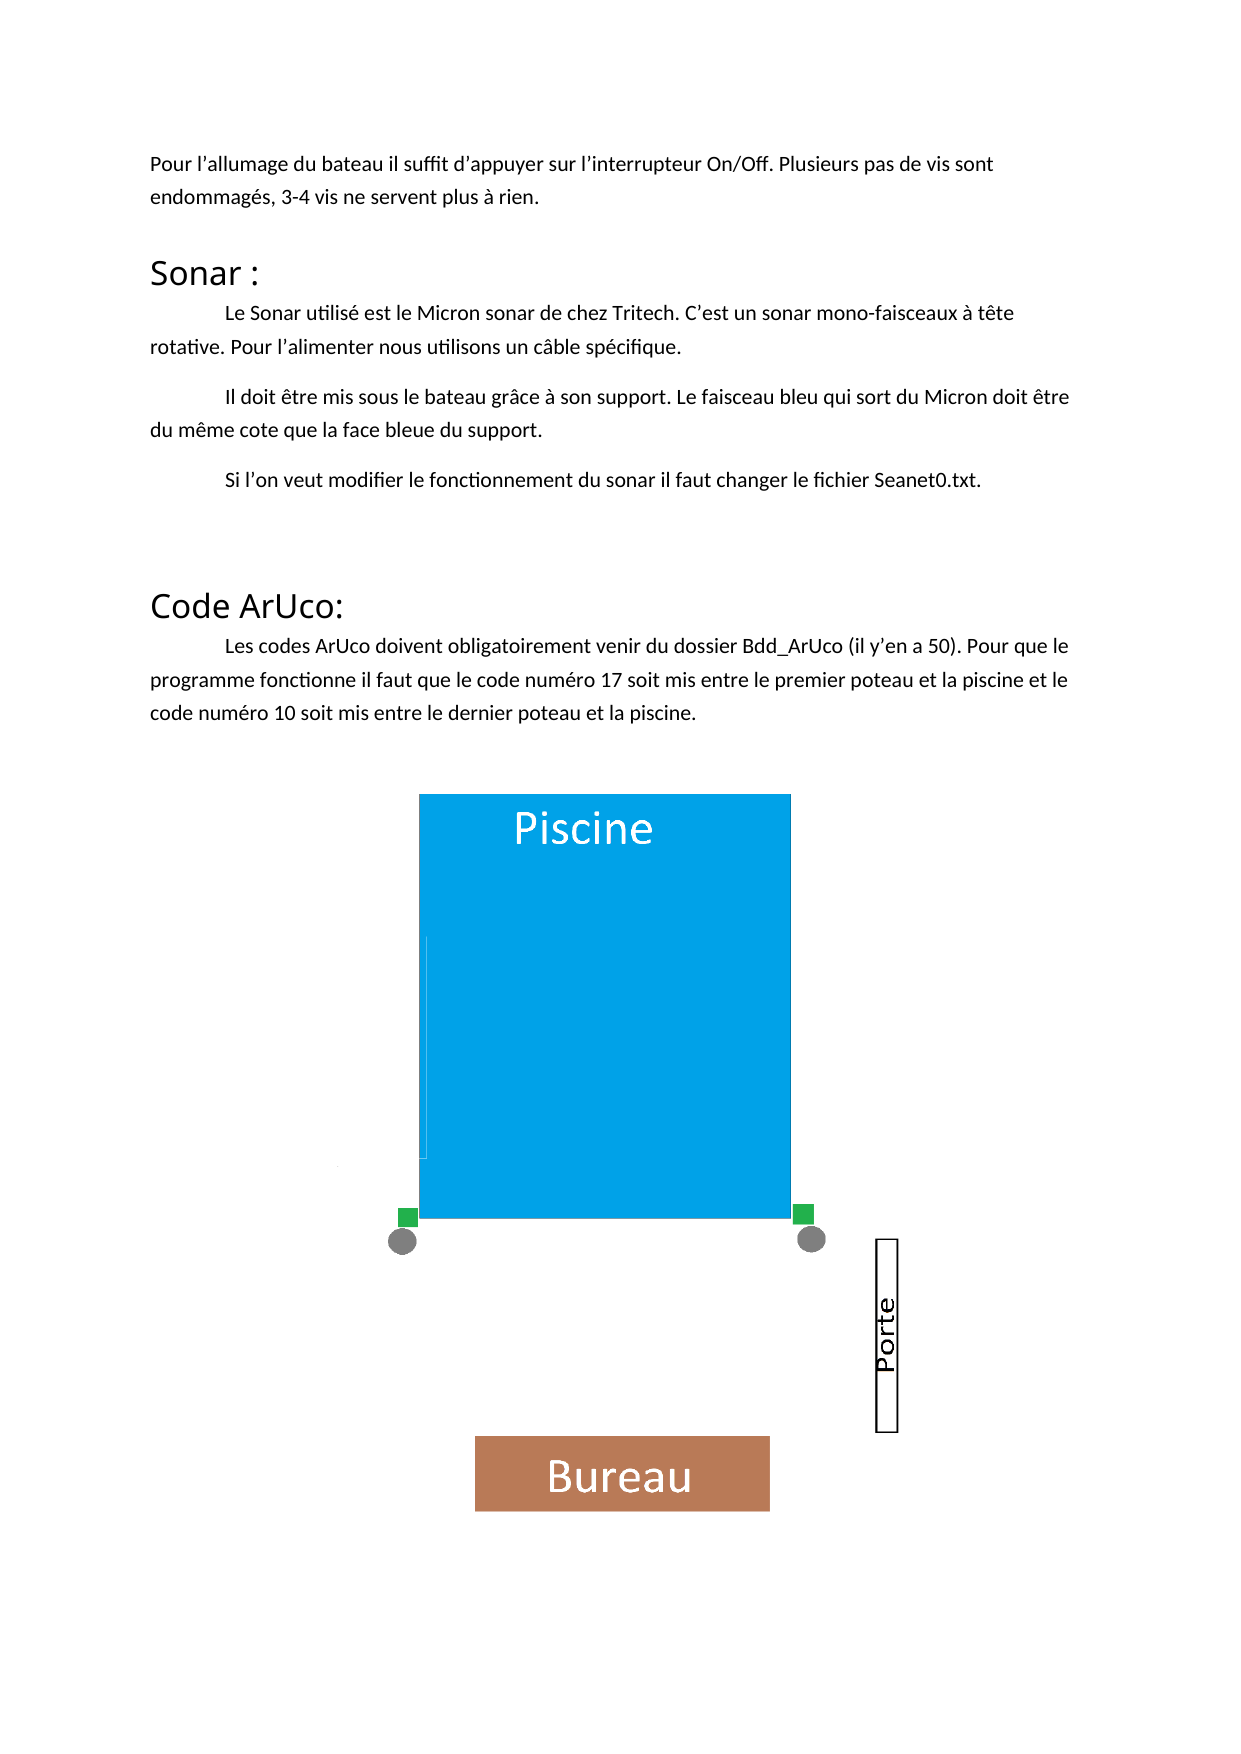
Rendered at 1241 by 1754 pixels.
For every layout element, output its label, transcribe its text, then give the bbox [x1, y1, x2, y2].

text Les codes ArUco doivent obligatoirement venir du dossier Bdd_ArUco (il y’en a 50). Pour que le programme fonctionne il faut que le code numéro 17 soit mis entre le premier poteau et la piscine et le code numéro 10 soit mis entre le dernier poteau et la piscine. [150, 632, 1090, 726]
text Il doit être mis sous le bateau grâce à son support. Le faisceau bleu qui sort du Micron doit être du même cote que la face bleue du support. [150, 383, 1090, 443]
text Si l’on veut modifier le fonctionnement du sonar il faut changer le fichier Seanet0.txt. [150, 466, 1090, 493]
text Pour l’allumage du bateau il suffit d’appuyer sur l’interrupteur On/Off. Plusieurs pas de vis sont endommagés, 3-4 vis ne servent plus à rien. [150, 150, 1090, 210]
text Le Sonar utilisé est le Micron sonar de chez Tritech. C’est un sonar mono-faisceaux à tête rotative. Pour l’alimenter nous utilisons un câble spécifique. [150, 299, 1090, 359]
subtitle Sonar : [150, 250, 1090, 295]
subtitle Code ArUco: [150, 583, 1090, 628]
